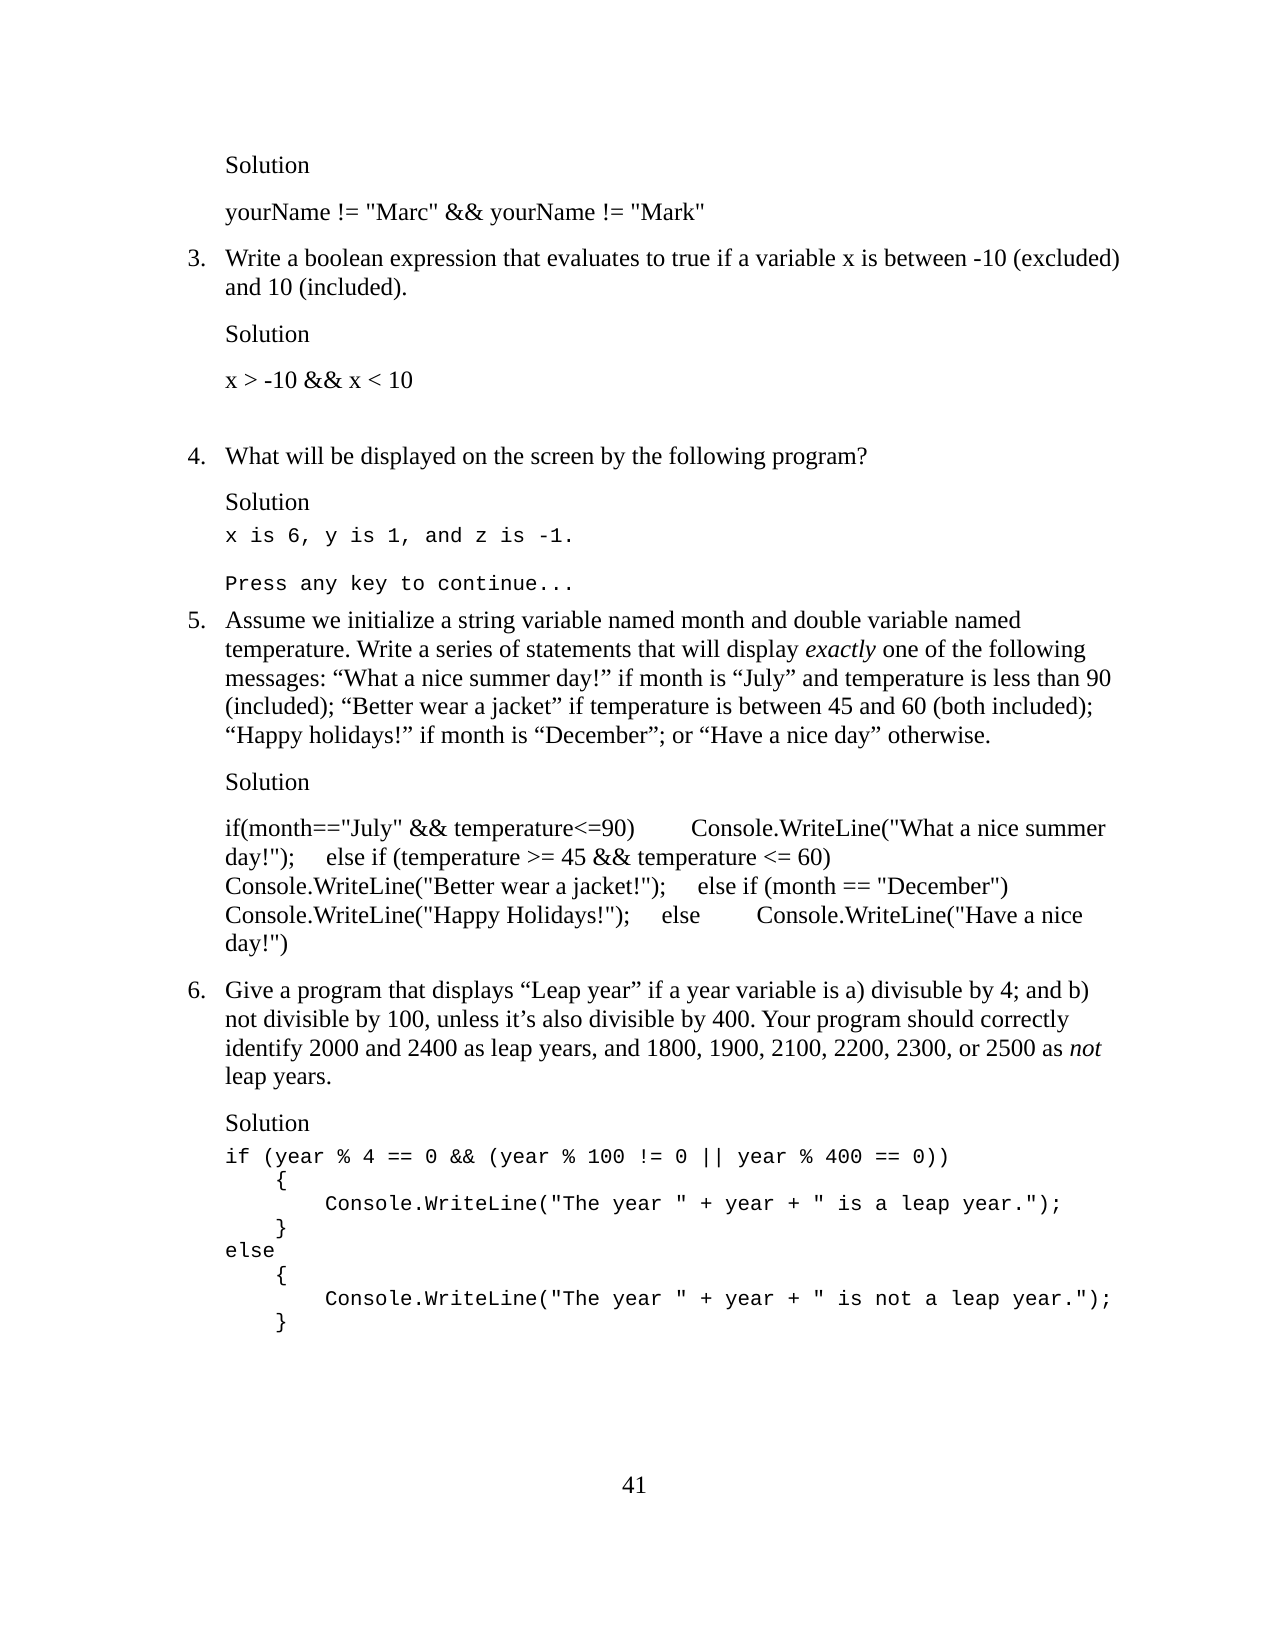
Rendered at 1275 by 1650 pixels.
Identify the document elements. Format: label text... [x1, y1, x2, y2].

list Solution [187, 150, 1125, 179]
list Console.WriteLine("The year " + year + " is not a leap year."); [187, 1288, 1125, 1311]
list { [187, 1264, 1125, 1288]
list } [187, 1311, 1125, 1335]
list yourName != "Marc" && yourName != "Mark" [187, 197, 1125, 225]
list Solution [187, 319, 1125, 347]
list if (year % 4 == 0 && (year % 100 != 0 || year % 400 == 0)) [187, 1146, 1125, 1169]
list x > -10 && x < 10 [187, 365, 1125, 423]
list Write a boolean expression that evaluates to true if a variable x is between -10 (excluded) and 10 (included). [187, 243, 1125, 301]
list Solution [187, 1108, 1125, 1137]
list } [187, 1217, 1125, 1240]
list { [187, 1169, 1125, 1193]
list Solution [187, 487, 1125, 516]
list if(month=="July" && temperature<=90) Console.WriteLine("What a nice summer day!"); else if (temperature >= 45 && temperature <= 60) Console.WriteLine("Better wear a jacket!"); else if (month == "December") Console.WriteLine("Happy Holidays!"); else Console.WriteLine("Have a nice day!") [187, 813, 1125, 957]
list Console.WriteLine("The year " + year + " is a leap year."); [187, 1193, 1125, 1217]
list Press any key to continue... [187, 572, 1125, 596]
list x is 6, y is 1, and z is -1. [187, 525, 1125, 549]
list else [187, 1240, 1125, 1264]
list Solution [187, 767, 1125, 796]
list Give a program that displays “Leap year” if a year variable is a) divisuble by 4; and b) not divisible by 100, unless it’s also divisible by 400. Your program should correctly identify 2000 and 2400 as leap years, and 1800, 1900, 2100, 2200, 2300, or 2500 as not leap years. [187, 975, 1125, 1090]
list Assume we initialize a string variable named month and double variable named temperature. Write a series of statements that will display exactly one of the following messages: “What a nice summer day!” if month is “July” and temperature is less than 90 (included); “Better wear a jacket” if temperature is between 45 and 60 (both included); “Happy holidays!” if month is “December”; or “Have a nice day” otherwise. [187, 605, 1125, 749]
list What will be displayed on the screen by the following program? [187, 441, 1125, 469]
